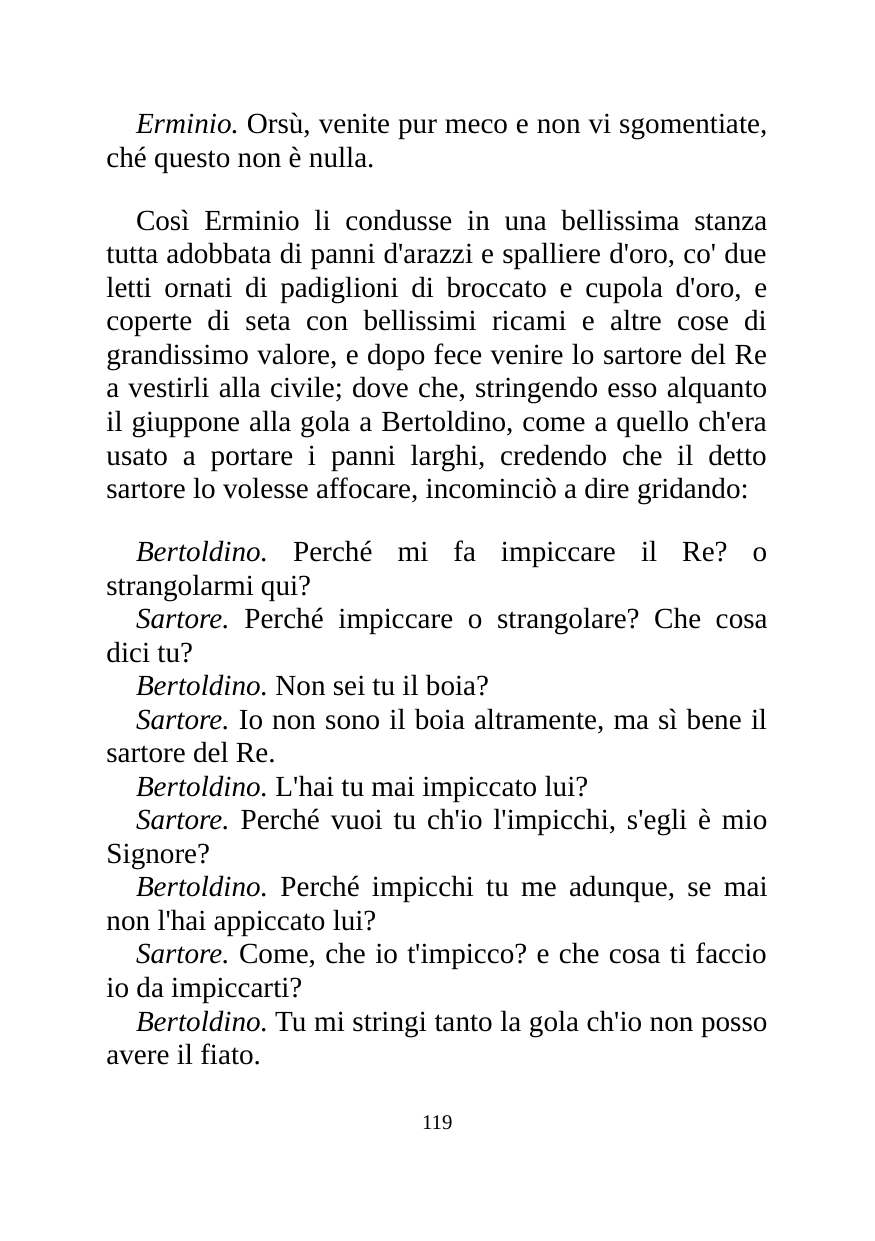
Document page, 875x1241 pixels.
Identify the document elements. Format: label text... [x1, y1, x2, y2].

text Bertoldino. L'hai tu mai impiccato lui? [106, 769, 768, 802]
text Sartore. Perché vuoi tu ch'io l'impicchi, s'egli è mio Signore? [106, 802, 768, 869]
text Sartore. Perché impiccare o strangolare? Che cosa dici tu? [106, 601, 768, 668]
text Bertoldino. Perché impicchi tu me adunque, se mai non l'hai appiccato lui? [106, 869, 768, 937]
text Erminio. Orsù, venite pur meco e non vi sgomentiate, ché questo non è nulla. [106, 106, 768, 173]
text Così Erminio li condusse in una bellissima stanza tutta adobbata di panni d'arazzi e spalliere d'oro, co' due letti ornati di padiglioni di broccato e cupola d'oro, e coperte di seta con bellissimi ricami e altre cose di grandissimo valore, e dopo fece venire lo sartore del Re a vestirli alla civile; dove che, stringendo esso alquanto il giuppone alla gola a Bertoldino, come a quello ch'era usato a portare i panni larghi, credendo che il detto sartore lo volesse affocare, incominciò a dire gridando: [106, 203, 768, 505]
text Bertoldino. Perché mi fa impiccare il Re? o strangolarmi qui? [106, 534, 768, 601]
text Bertoldino. Tu mi stringi tanto la gola ch'io non posso avere il fiato. [106, 1004, 768, 1071]
text Sartore. Come, che io t'impicco? e che cosa ti faccio io da impiccarti? [106, 937, 768, 1004]
text Sartore. Io non sono il boia altramente, ma sì bene il sartore del Re. [106, 702, 768, 769]
text Bertoldino. Non sei tu il boia? [106, 668, 768, 702]
